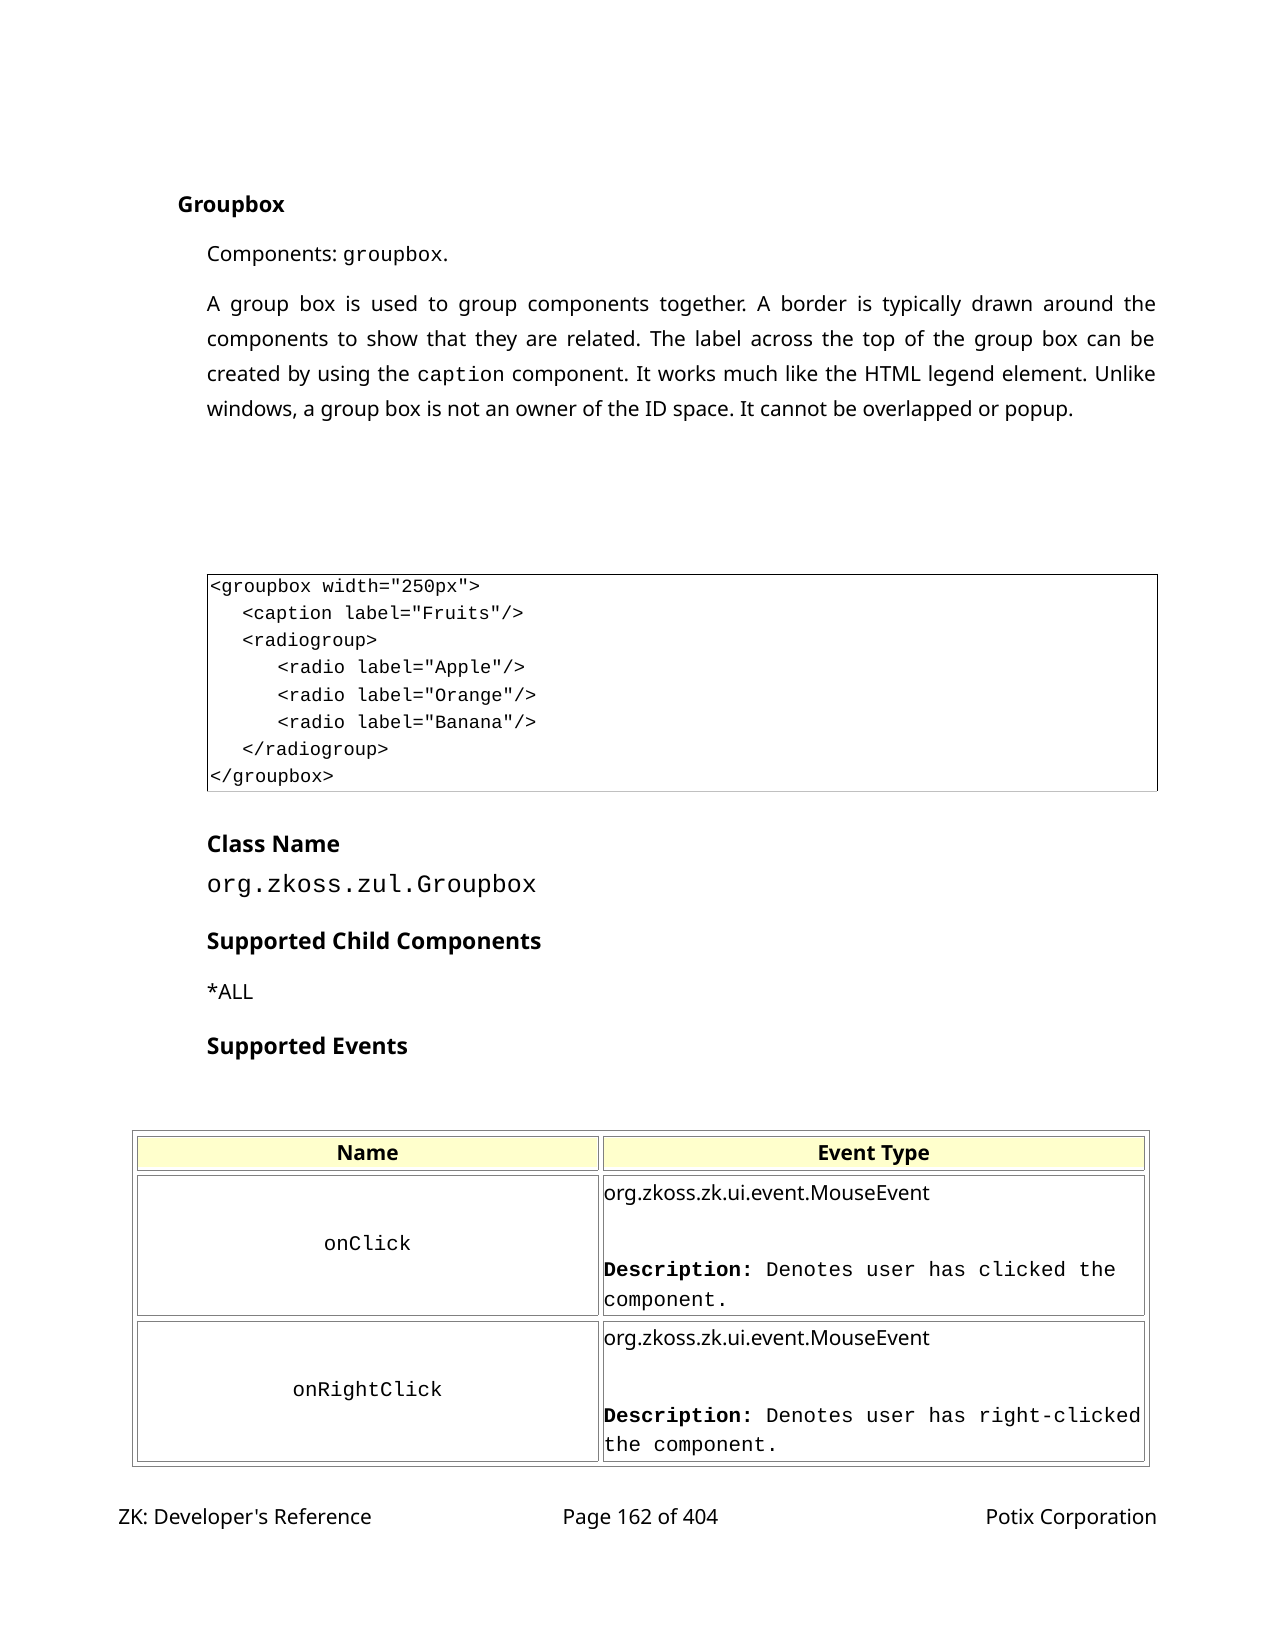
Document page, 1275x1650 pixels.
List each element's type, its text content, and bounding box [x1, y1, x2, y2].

text </radiogroup> [208, 737, 1157, 761]
subtitle Supported Child Components [207, 925, 1157, 956]
text <radio label="Apple"/> [208, 655, 1157, 680]
subtitle Groupbox [177, 189, 1157, 219]
text Components: groupbox. [207, 239, 1157, 268]
subtitle Class Name [207, 828, 1157, 859]
text <radio label="Orange"/> [208, 683, 1157, 707]
text <radio label="Banana"/> [208, 710, 1157, 734]
text <radiogroup> [208, 628, 1157, 652]
text <caption label="Fruits"/> [208, 601, 1157, 625]
table_cell onClick [134, 1170, 600, 1315]
text org.zkoss.zul.Groupbox [207, 872, 1157, 900]
text *ALL [207, 977, 1157, 1005]
table_cell org.zkoss.zk.ui.event.MouseEvent Description: Denotes user has right-clicked the component. [600, 1315, 1147, 1461]
table_cell onRightClick [134, 1315, 600, 1461]
table_cell org.zkoss.zk.ui.event.MouseEvent Description: Denotes user has clicked the component. [600, 1170, 1147, 1315]
text </groupbox> [208, 764, 1157, 791]
text A group box is used to group components together. A border is typically drawn around the components to show that they are related. The label across the top of the group box can be created by using the caption component. It works much like the HTML legend element. Unlike windows, a group box is not an owner of the ID space. It cannot be overlapped or popup. [207, 289, 1157, 423]
subtitle Supported Events [207, 1030, 1157, 1061]
table_header Event Type [600, 1131, 1147, 1169]
text <groupbox width="250px"> [208, 575, 1157, 598]
table_header Name [134, 1131, 600, 1169]
